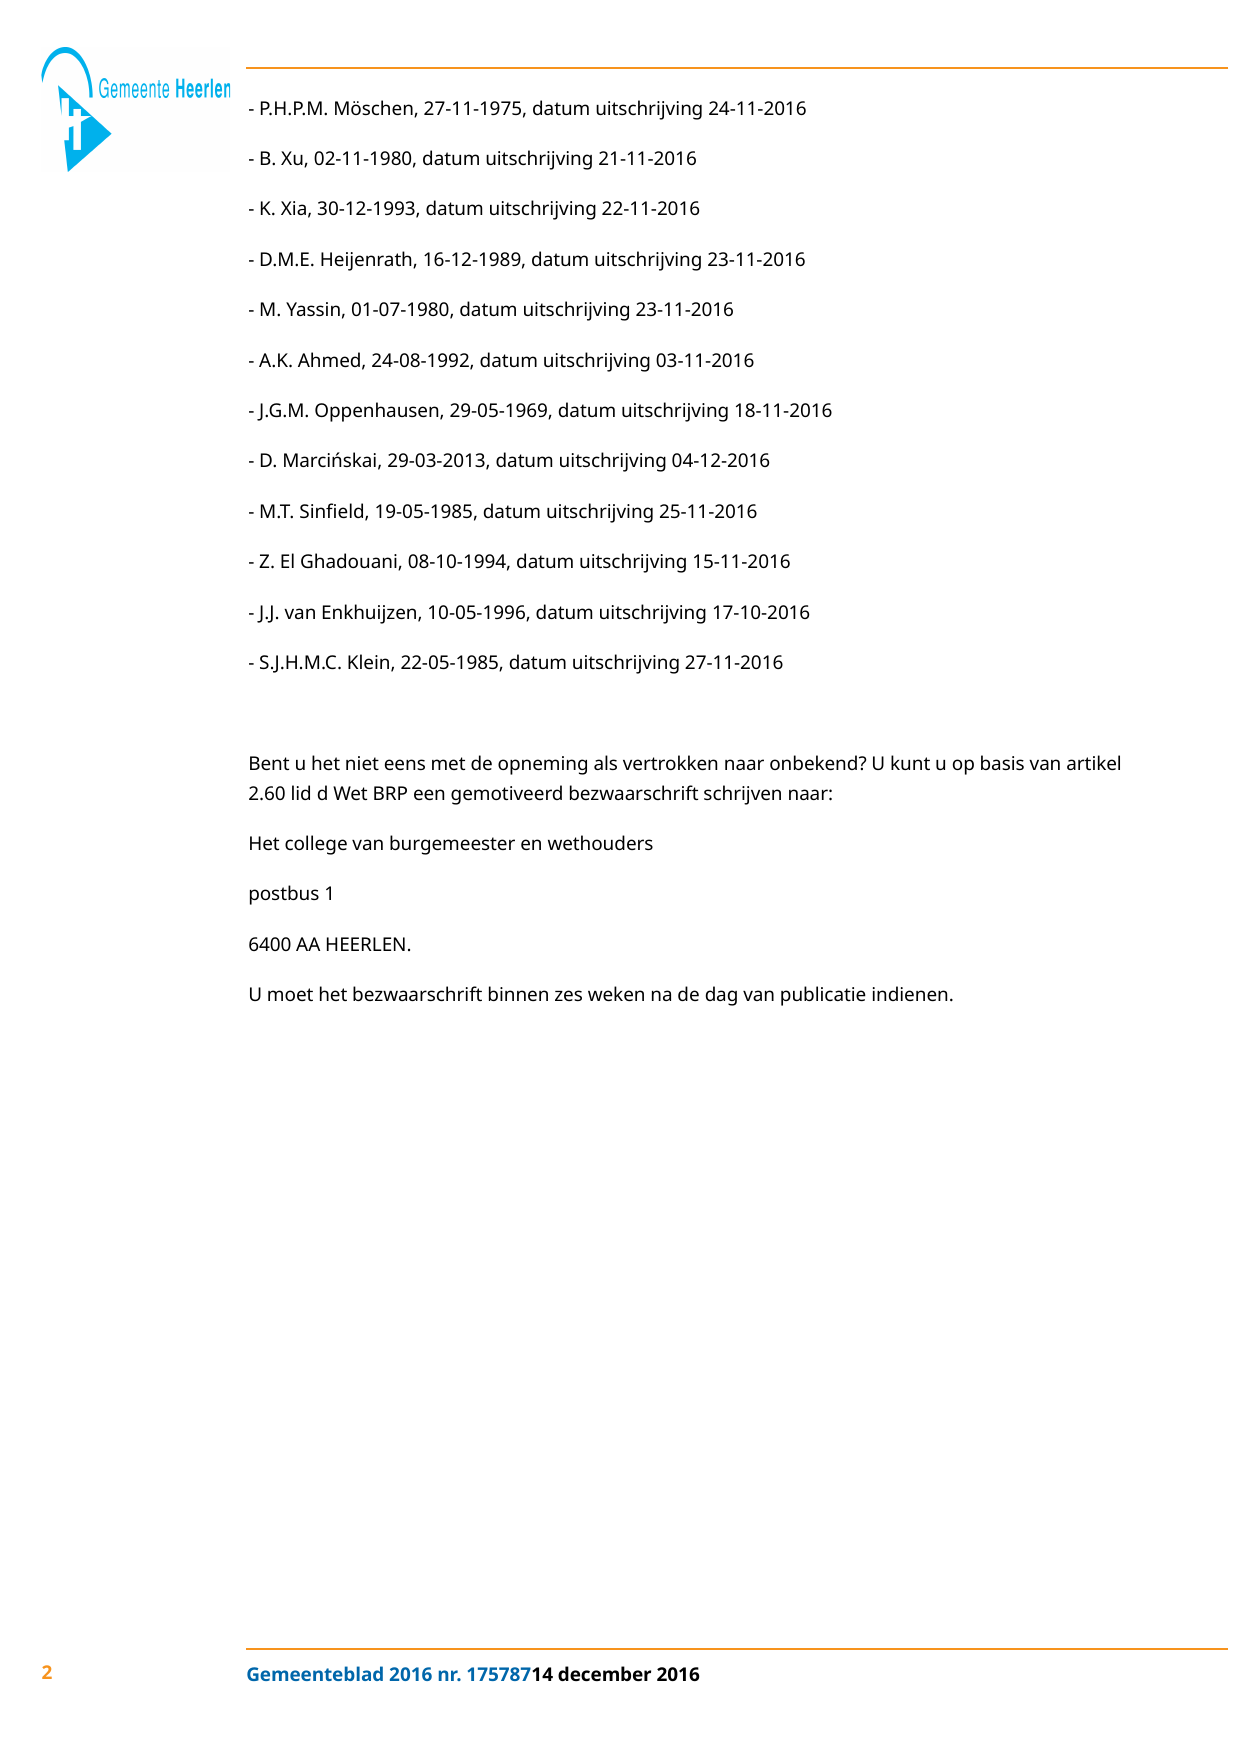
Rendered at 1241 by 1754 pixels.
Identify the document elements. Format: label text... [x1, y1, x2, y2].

text postbus 1 [248, 881, 1152, 906]
picture [41, 47, 58, 70]
text Het college van burgemeester en wethouders [248, 830, 1152, 856]
text Bent u het niet eens met de opneming als vertrokken naar onbekend? U kunt u op basis van artikel 2.60 lid d Wet BRP een gemotiveerd bezwaarschrift schrijven naar: [248, 750, 1152, 806]
text - A.K. Ahmed, 24-08-1992, datum uitschrijving 03-11-2016 [248, 347, 1152, 373]
text 6400 AA HEERLEN. [248, 931, 1152, 957]
text - B. Xu, 02-11-1980, datum uitschrijving 21-11-2016 [248, 145, 1152, 171]
text - S.J.H.M.C. Klein, 22-05-1985, datum uitschrijving 27-11-2016 [248, 649, 1152, 675]
text - J.G.M. Oppenhausen, 29-05-1969, datum uitschrijving 18-11-2016 [248, 397, 1152, 423]
text - M.T. Sinfield, 19-05-1985, datum uitschrijving 25-11-2016 [248, 498, 1152, 524]
text - K. Xia, 30-12-1993, datum uitschrijving 22-11-2016 [248, 196, 1152, 221]
text - J.J. van Enkhuijzen, 10-05-1996, datum uitschrijving 17-10-2016 [248, 599, 1152, 625]
text - M. Yassin, 01-07-1980, datum uitschrijving 23-11-2016 [248, 296, 1152, 322]
text - Z. El Ghadouani, 08-10-1994, datum uitschrijving 15-11-2016 [248, 548, 1152, 574]
text U moet het bezwaarschrift binnen zes weken na de dag van publicatie indienen. [248, 981, 1152, 1007]
text - D.M.E. Heijenrath, 16-12-1989, datum uitschrijving 23-11-2016 [248, 246, 1152, 272]
text - P.H.P.M. Möschen, 27-11-1975, datum uitschrijving 24-11-2016 [248, 95, 1152, 121]
text - D. Marcińskai, 29-03-2013, datum uitschrijving 04-12-2016 [248, 448, 1152, 473]
picture [41, 47, 231, 172]
